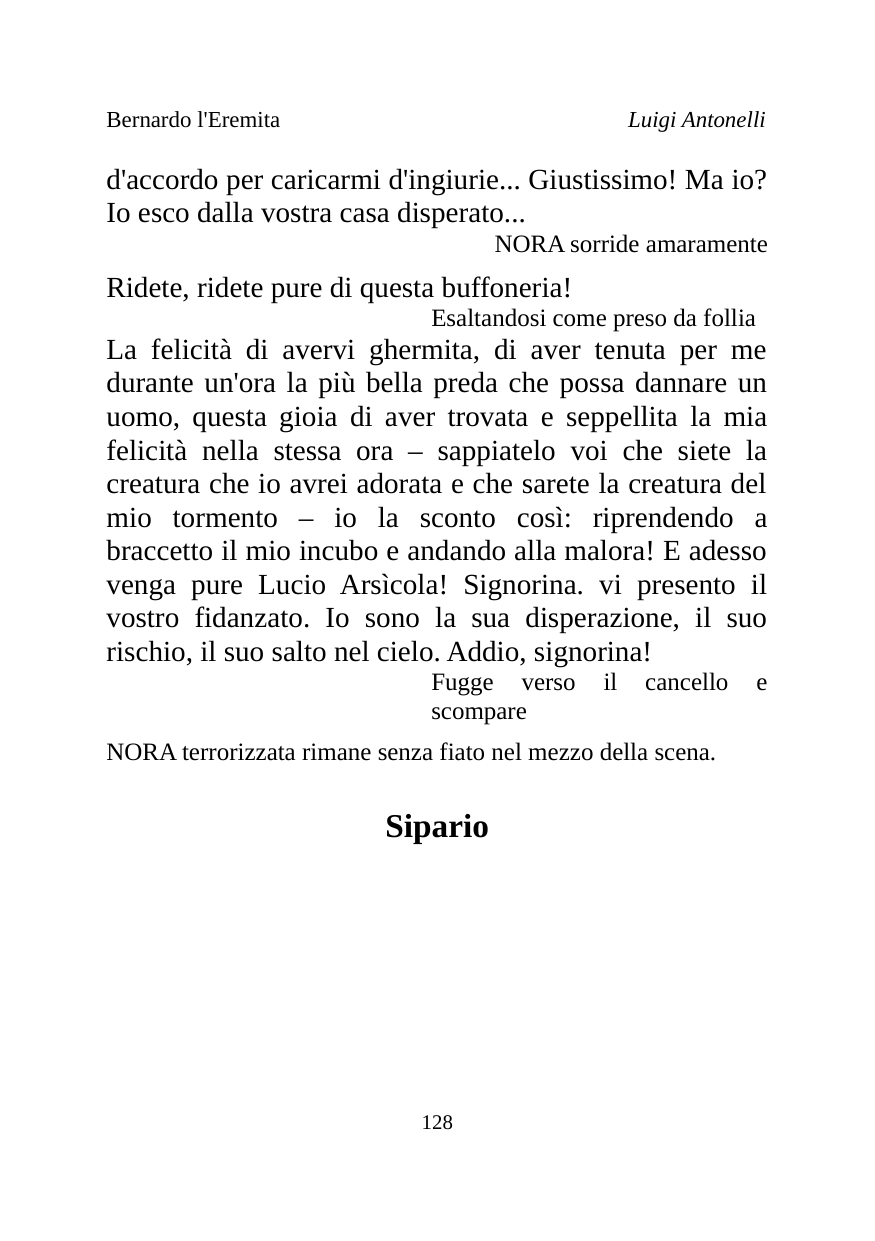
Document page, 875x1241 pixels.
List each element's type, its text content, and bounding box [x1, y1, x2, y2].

text Ridete, ridete pure di questa buffoneria! [106, 270, 768, 303]
text NORA terrorizzata rimane senza fiato nel mezzo della scena. [106, 737, 768, 765]
text La felicità di avervi ghermita, di aver tenuta per me durante un'ora la più bella preda che possa dannare un uomo, questa gioia di aver trovata e seppellita la mia felicità nella stessa ora – sappiatelo voi che siete la creatura che io avrei adorata e che sarete la creatura del mio tormento – io la sconto così: riprendendo a braccetto il mio incubo e andando alla malora! E adesso venga pure Lucio Arsìcola! Signorina. vi presento il vostro fidanzato. Io sono la sua disperazione, il suo rischio, il suo salto nel cielo. Addio, signorina! [106, 332, 768, 667]
text NORA sorride amaramente [431, 229, 768, 258]
text Fugge verso il cancello e scompare [431, 667, 768, 725]
text Sipario [106, 807, 768, 845]
text d'accordo per caricarmi d'ingiurie... Giustissimo! Ma io? Io esco dalla vostra casa disperato... [106, 162, 768, 229]
text Esaltandosi come preso da follia [431, 303, 768, 332]
